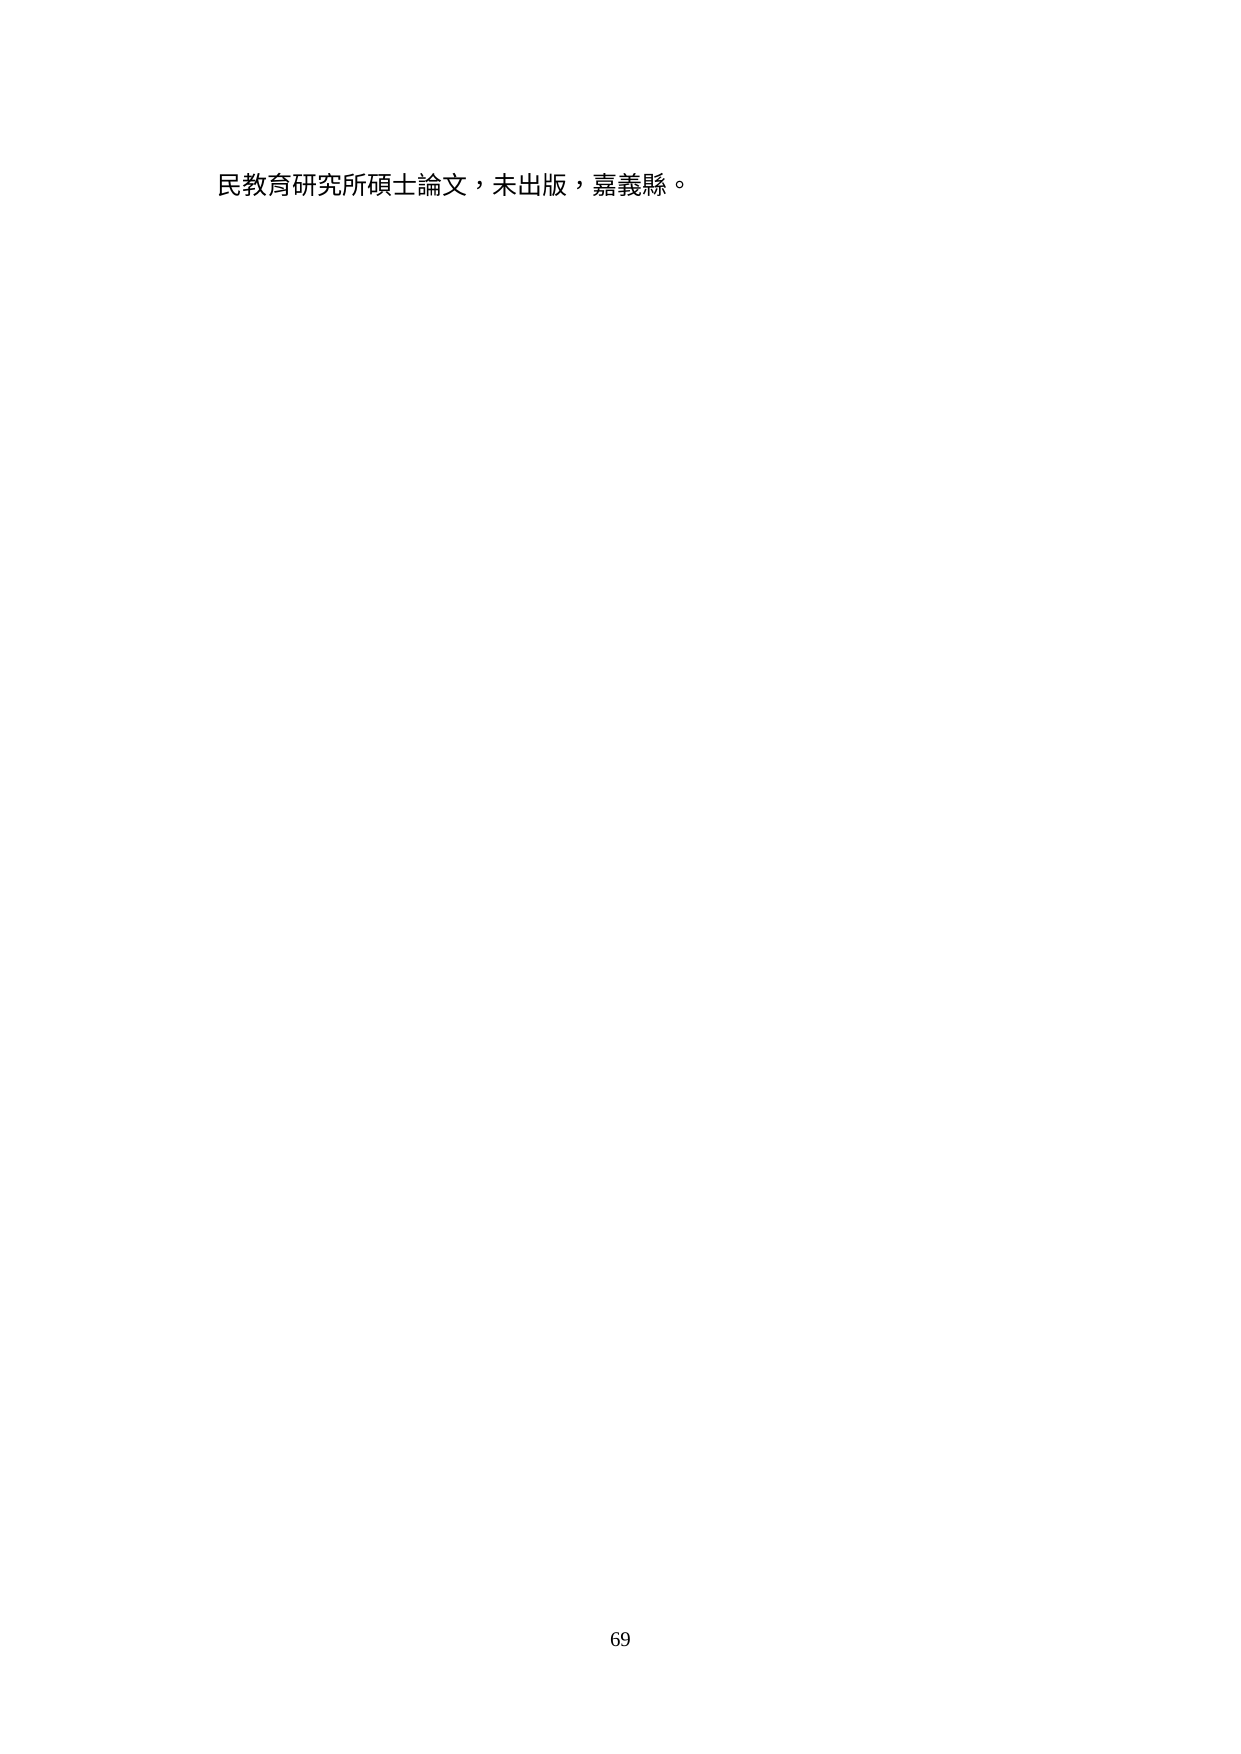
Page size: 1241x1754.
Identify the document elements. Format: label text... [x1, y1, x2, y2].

text 民教育研究所碩士論文，未出版，嘉義縣。 [142, 164, 1098, 202]
